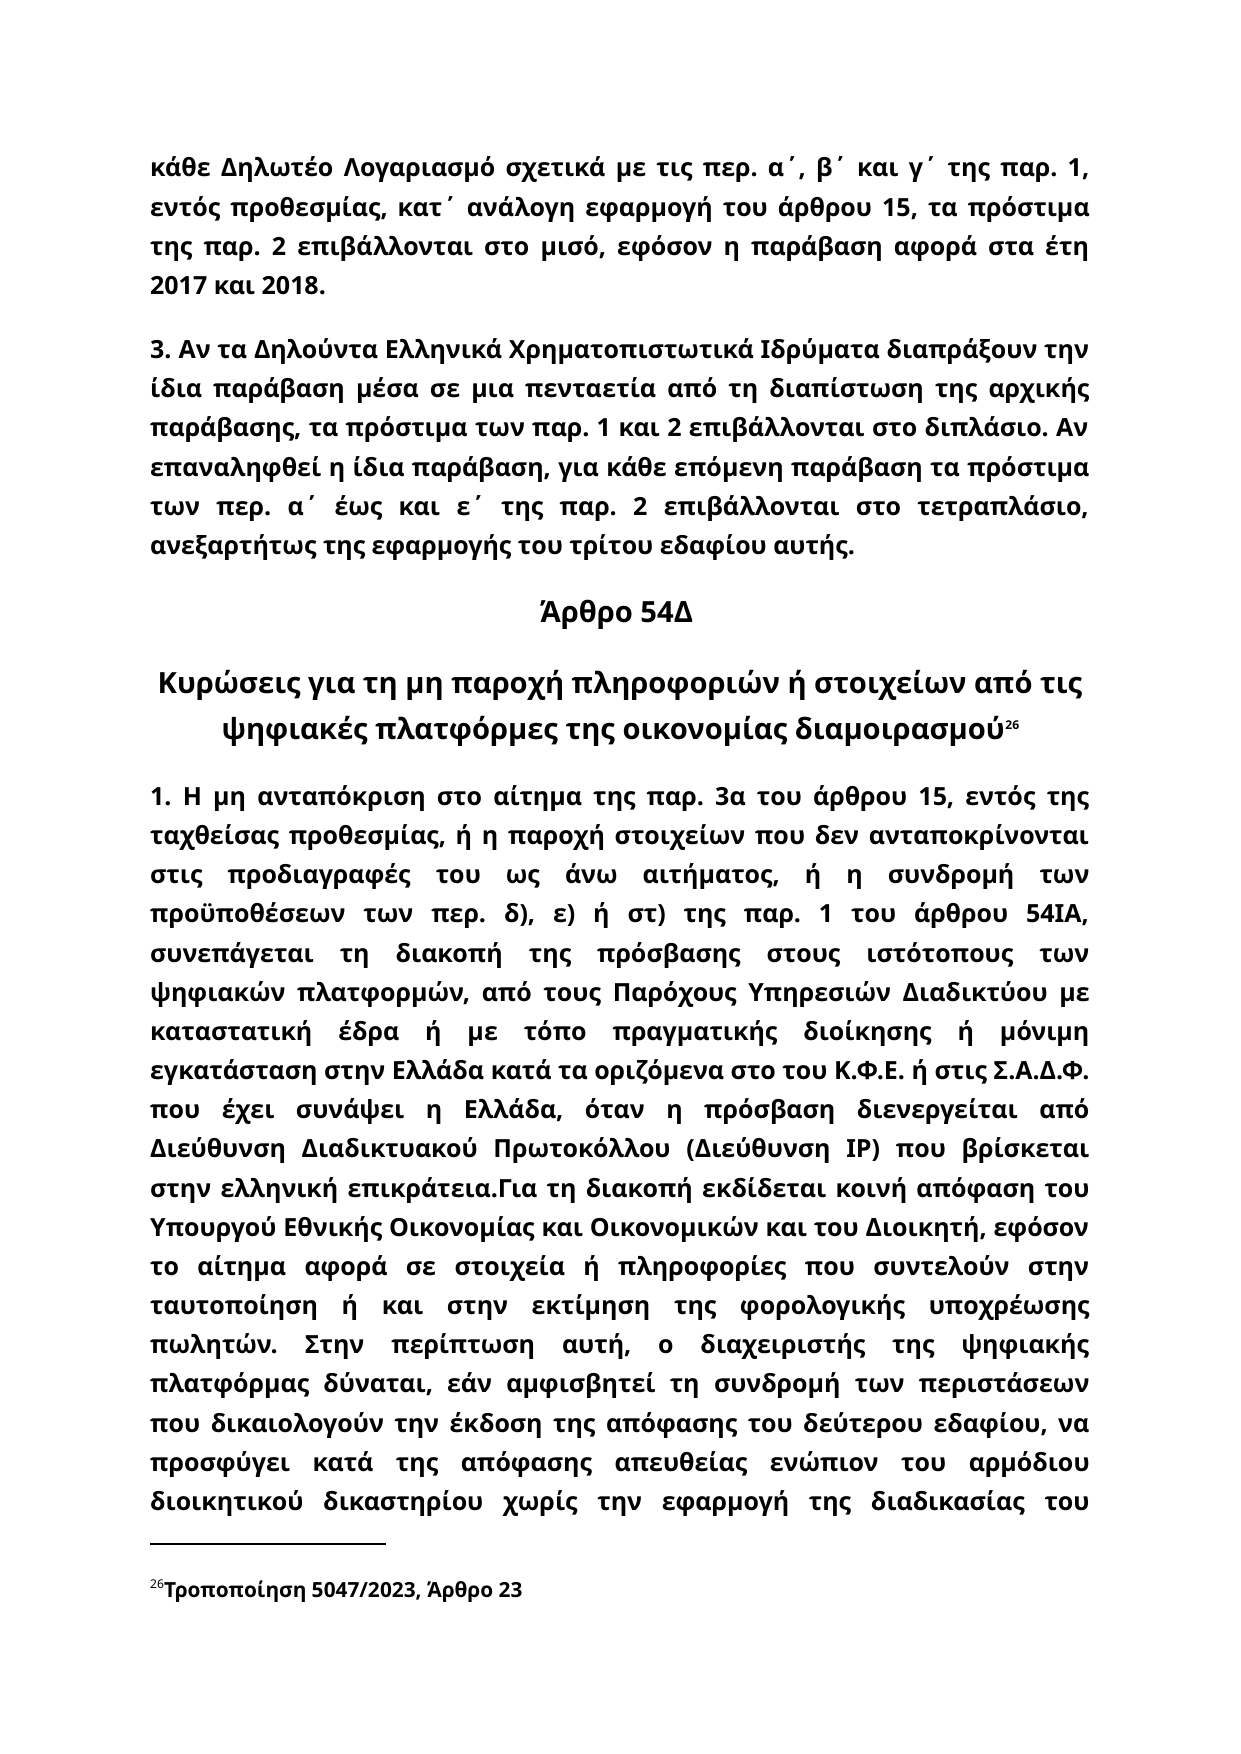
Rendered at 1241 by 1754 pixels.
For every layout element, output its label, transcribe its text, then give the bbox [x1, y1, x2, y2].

text Τροποποίηση 5047/2023, Άρθρο 23 [150, 1576, 1090, 1604]
subtitle Άρθρο 54Δ [150, 592, 1090, 631]
subtitle Κυρώσεις για τη μη παροχή πληροφοριών ή στοιχείων από τις ψηφιακές πλατφόρμες της οικονομίας διαμοιρασμού [150, 662, 1090, 748]
text 3. Αν τα Δηλούντα Ελληνικά Χρηματοπιστωτικά Ιδρύματα διαπράξουν την ίδια παράβαση μέσα σε μια πενταετία από τη διαπίστωση της αρχικής παράβασης, τα πρόστιμα των παρ. 1 και 2 επιβάλλονται στο διπλάσιο. Αν επαναληφθεί η ίδια παράβαση, για κάθε επόμενη παράβαση τα πρόστιμα των περ. α΄ έως και ε΄ της παρ. 2 επιβάλλονται στο τετραπλάσιο, ανεξαρτήτως της εφαρμογής του τρίτου εδαφίου αυτής. [150, 332, 1090, 562]
text 1. Η μη ανταπόκριση στο αίτημα της παρ. 3α του άρθρου 15, εντός της ταχθείσας προθεσμίας, ή η παροχή στοιχείων που δεν ανταποκρίνονται στις προδιαγραφές του ως άνω αιτήματος, ή η συνδρομή των προϋποθέσεων των περ. δ), ε) ή στ) της παρ. 1 του άρθρου 54ΙΑ, συνεπάγεται τη διακοπή της πρόσβασης στους ιστότοπους των ψηφιακών πλατφορμών, από τους Παρόχους Υπηρεσιών Διαδικτύου με καταστατική έδρα ή με τόπο πραγματικής διοίκησης ή μόνιμη εγκατάσταση στην Ελλάδα κατά τα οριζόμενα στο του Κ.Φ.Ε. ή στις Σ.Α.Δ.Φ. που έχει συνάψει η Ελλάδα, όταν η πρόσβαση διενεργείται από Διεύθυνση Διαδικτυακού Πρωτοκόλλου (Διεύθυνση IP) που βρίσκεται στην ελληνική επικράτεια.Για τη διακοπή εκδίδεται κοινή απόφαση του Υπουργού Εθνικής Οικονομίας και Οικονομικών και του Διοικητή, εφόσον το αίτημα αφορά σε στοιχεία ή πληροφορίες που συντελούν στην ταυτοποίηση ή και στην εκτίμηση της φορολογικής υποχρέωσης πωλητών. Στην περίπτωση αυτή, ο διαχειριστής της ψηφιακής πλατφόρμας δύναται, εάν αμφισβητεί τη συνδρομή των περιστάσεων που δικαιολογούν την έκδοση της απόφασης του δεύτερου εδαφίου, να προσφύγει κατά της απόφασης απευθείας ενώπιον του αρμόδιου διοικητικού δικαστηρίου χωρίς την εφαρμογή της διαδικασίας του [150, 778, 1090, 1518]
text κάθε Δηλωτέο Λογαριασμό σχετικά με τις περ. α΄, β΄ και γ΄ της παρ. 1, εντός προθεσμίας, κατ΄ ανάλογη εφαρμογή του άρθρου 15, τα πρόστιμα της παρ. 2 επιβάλλονται στο μισό, εφόσον η παράβαση αφορά στα έτη 2017 και 2018. [150, 150, 1090, 302]
